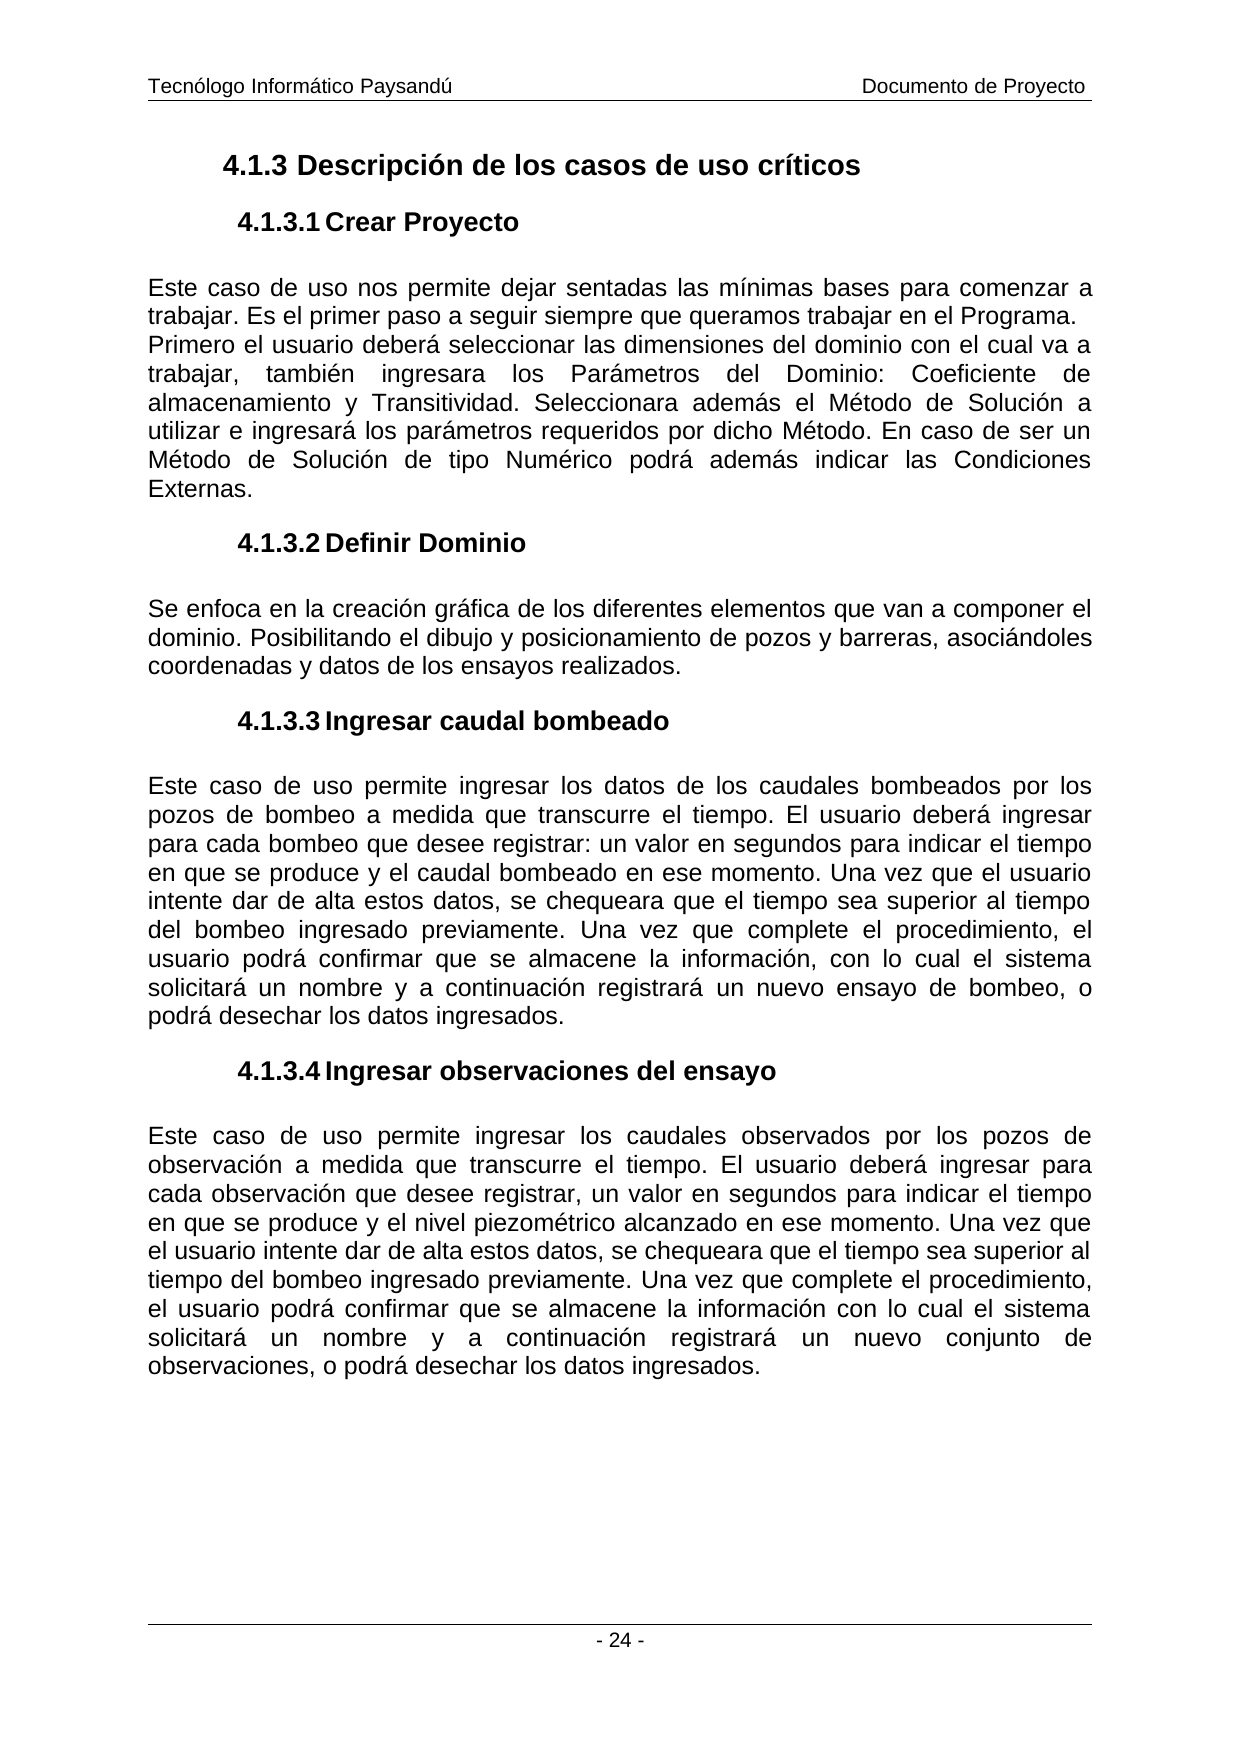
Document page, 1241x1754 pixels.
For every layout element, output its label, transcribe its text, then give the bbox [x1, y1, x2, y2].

text Este caso de uso nos permite dejar sentadas las mínimas bases para comenzar a trabajar. Es el primer paso a seguir siempre que queramos trabajar en el Programa. [148, 272, 1092, 330]
text Este caso de uso permite ingresar los datos de los caudales bombeados por los pozos de bombeo a medida que transcurre el tiempo. El usuario deberá ingresar para cada bombeo que desee registrar: un valor en segundos para indicar el tiempo en que se produce y el caudal bombeado en ese momento. Una vez que el usuario intente dar de alta estos datos, se chequeara que el tiempo sea superior al tiempo del bombeo ingresado previamente. Una vez que complete el procedimiento, el usuario podrá confirmar que se almacene la información, con lo cual el sistema solicitará un nombre y a continuación registrará un nuevo ensayo de bombeo, o podrá desechar los datos ingresados. [148, 771, 1092, 1030]
subtitle Crear Proyecto [237, 206, 1092, 237]
text Se enfoca en la creación gráfica de los diferentes elementos que van a componer el dominio. Posibilitando el dibujo y posicionamiento de pozos y barreras, asociándoles coordenadas y datos de los ensayos realizados. [148, 594, 1092, 680]
subtitle Definir Dominio [237, 527, 1092, 559]
subtitle Ingresar observaciones del ensayo [237, 1055, 1092, 1086]
text Este caso de uso permite ingresar los caudales observados por los pozos de observación a medida que transcurre el tiempo. El usuario deberá ingresar para cada observación que desee registrar, un valor en segundos para indicar el tiempo en que se produce y el nivel piezométrico alcanzado en ese momento. Una vez que el usuario intente dar de alta estos datos, se chequeara que el tiempo sea superior al tiempo del bombeo ingresado previamente. Una vez que complete el procedimiento, el usuario podrá confirmar que se almacene la información con lo cual el sistema solicitará un nombre y a continuación registrará un nuevo conjunto de observaciones, o podrá desechar los datos ingresados. [148, 1121, 1092, 1380]
text Primero el usuario deberá seleccionar las dimensiones del dominio con el cual va a trabajar, también ingresara los Parámetros del Dominio: Coeficiente de almacenamiento y Transitividad. Seleccionara además el Método de Solución a utilizar e ingresará los parámetros requeridos por dicho Método. En caso de ser un Método de Solución de tipo Numérico podrá además indicar las Condiciones Externas. [148, 330, 1092, 502]
subtitle Descripción de los casos de uso críticos [223, 148, 1092, 181]
subtitle Ingresar caudal bombeado [237, 705, 1092, 736]
